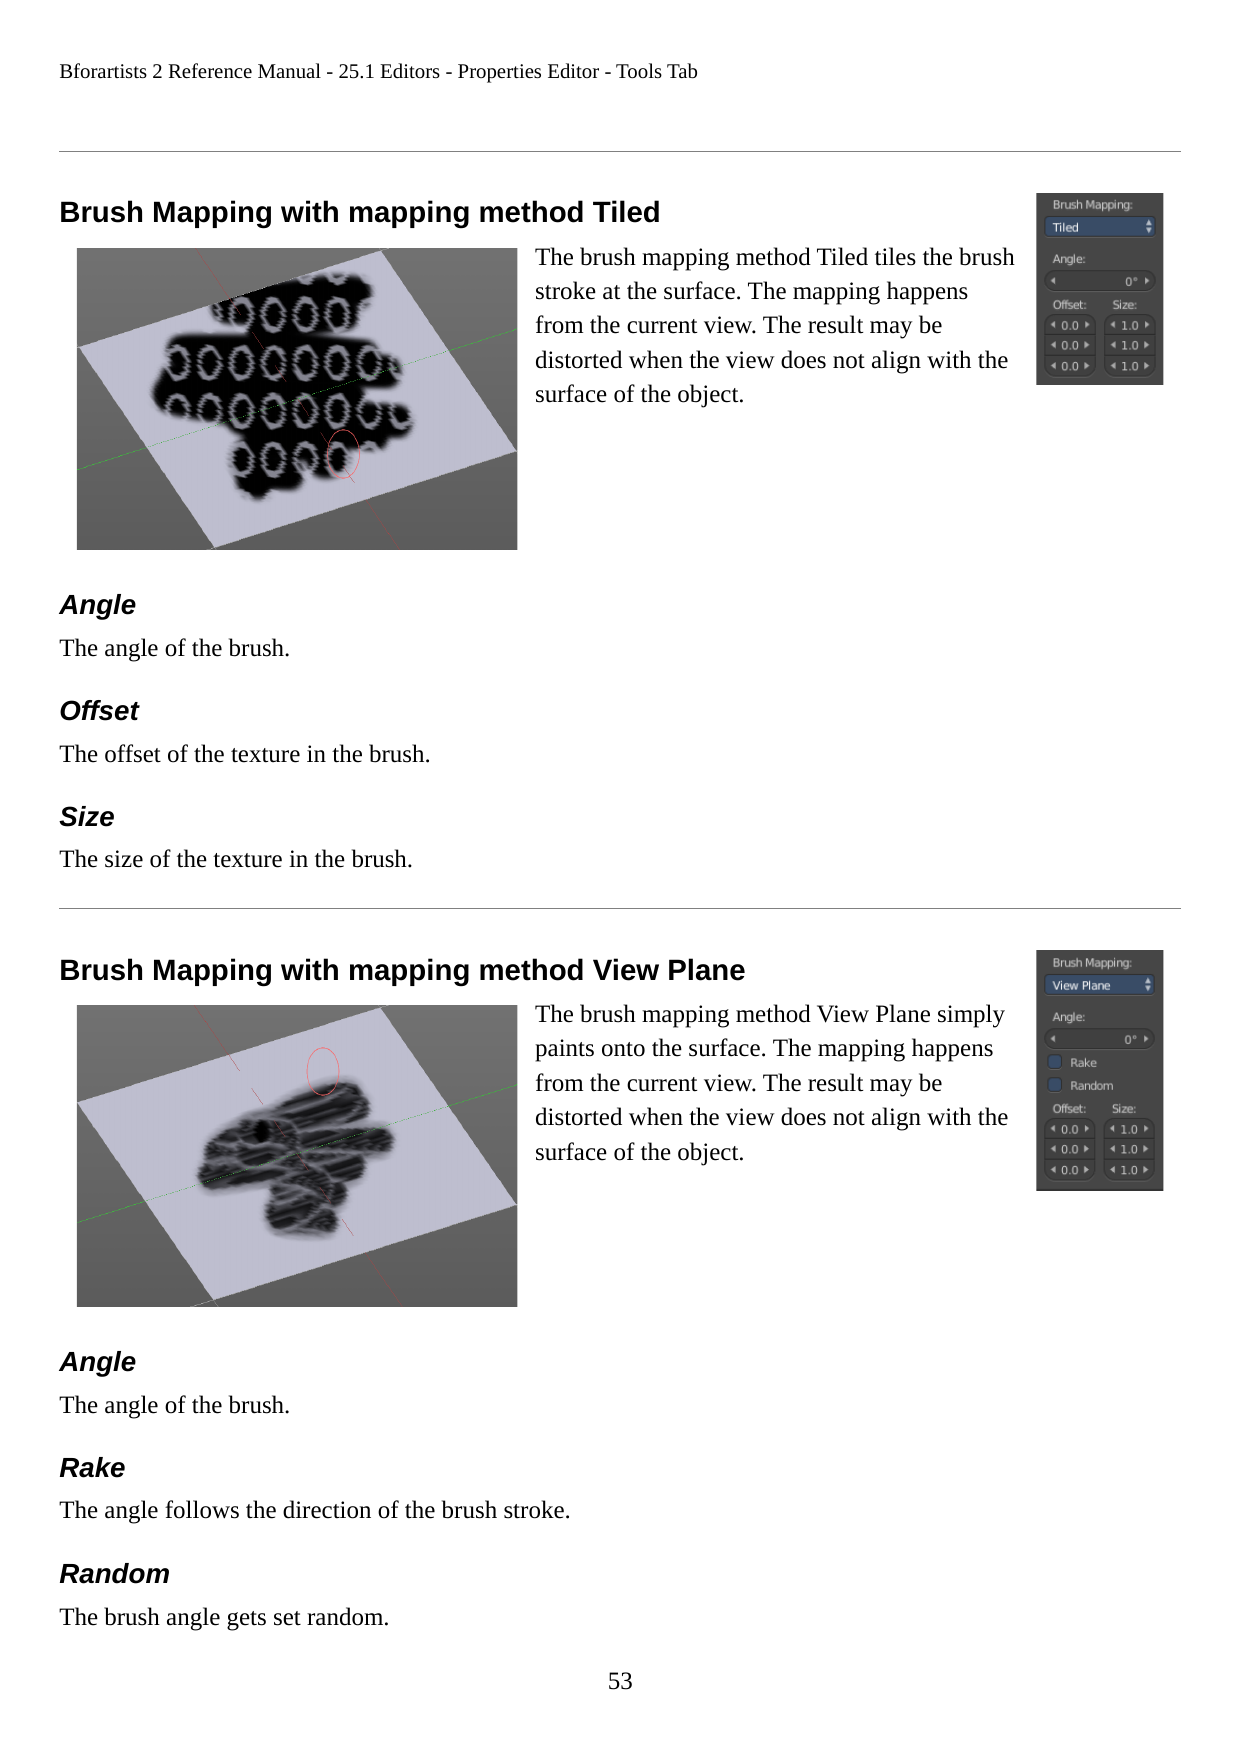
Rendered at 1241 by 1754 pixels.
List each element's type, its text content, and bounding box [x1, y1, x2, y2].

picture [1036, 950, 1164, 1191]
text The angle of the brush. [59, 633, 1181, 661]
text The angle follows the direction of the brush stroke. [59, 1496, 1181, 1524]
text The brush mapping method Tiled tiles the brush stroke at the surface. The mapping happens from the current view. The result may be distorted when the view does not align with the surface of the object. [59, 242, 1181, 408]
subtitle Rake [59, 1451, 1181, 1483]
picture [76, 1005, 518, 1307]
picture [76, 248, 518, 550]
picture [1036, 193, 1164, 385]
text The brush angle gets set random. [59, 1602, 1181, 1630]
subtitle Size [59, 800, 1181, 832]
text The offset of the texture in the brush. [59, 739, 1181, 767]
text The brush mapping method View Plane simply paints onto the surface. The mapping happens from the current view. The result may be distorted when the view does not align with the surface of the object. [59, 999, 1036, 1165]
subtitle Random [59, 1557, 1181, 1589]
subtitle Angle [59, 1345, 1181, 1377]
subtitle Brush Mapping with mapping method View Plane [59, 952, 1036, 986]
subtitle Angle [59, 588, 1181, 620]
text The angle of the brush. [59, 1390, 1181, 1418]
subtitle Offset [59, 694, 1181, 726]
subtitle Brush Mapping with mapping method Tiled [59, 195, 1036, 229]
text The size of the texture in the brush. [59, 844, 1181, 873]
